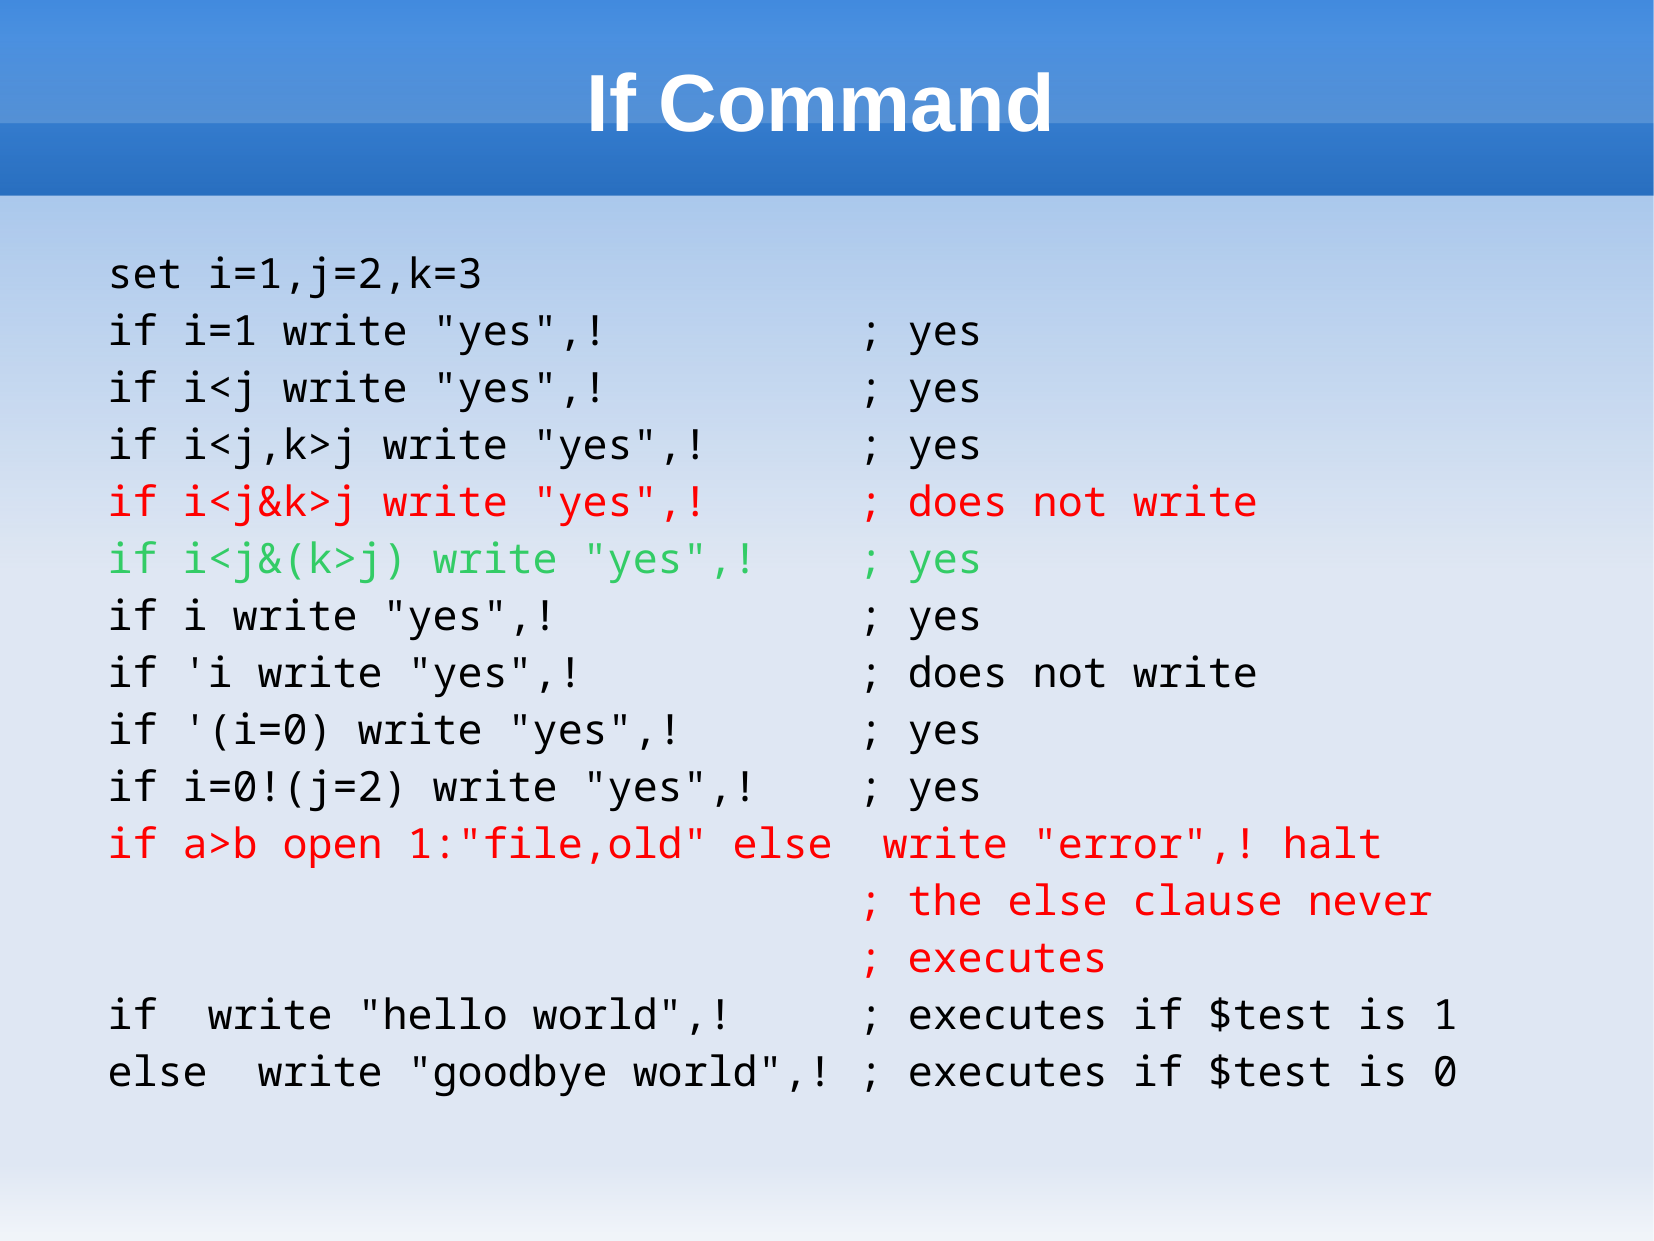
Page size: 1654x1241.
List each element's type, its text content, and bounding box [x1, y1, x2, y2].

picture [0, 0, 1654, 1241]
subtitle set i=1,j=2,k=3 if i=1 write "yes",! ; yes if i<j write "yes",! ; yes if i<j,k>j write "yes",! ; yes if i<j&k>j write "yes",! ; does not write if i<j&(k>j) write "yes",! ; yes if i write "yes",! ; yes if 'i write "yes",! ; does not write if '(i=0) write "yes",! ; yes if i=0!(j=2) write "yes",! ; yes if a>b open 1:"file,old" else write "error",! halt ; the else clause never ; executes if write "hello world",! ; executes if $test is 1 else write "goodbye world",! ; executes if $test is 0 [82, 290, 1571, 1109]
title If Command [76, 0, 1565, 208]
